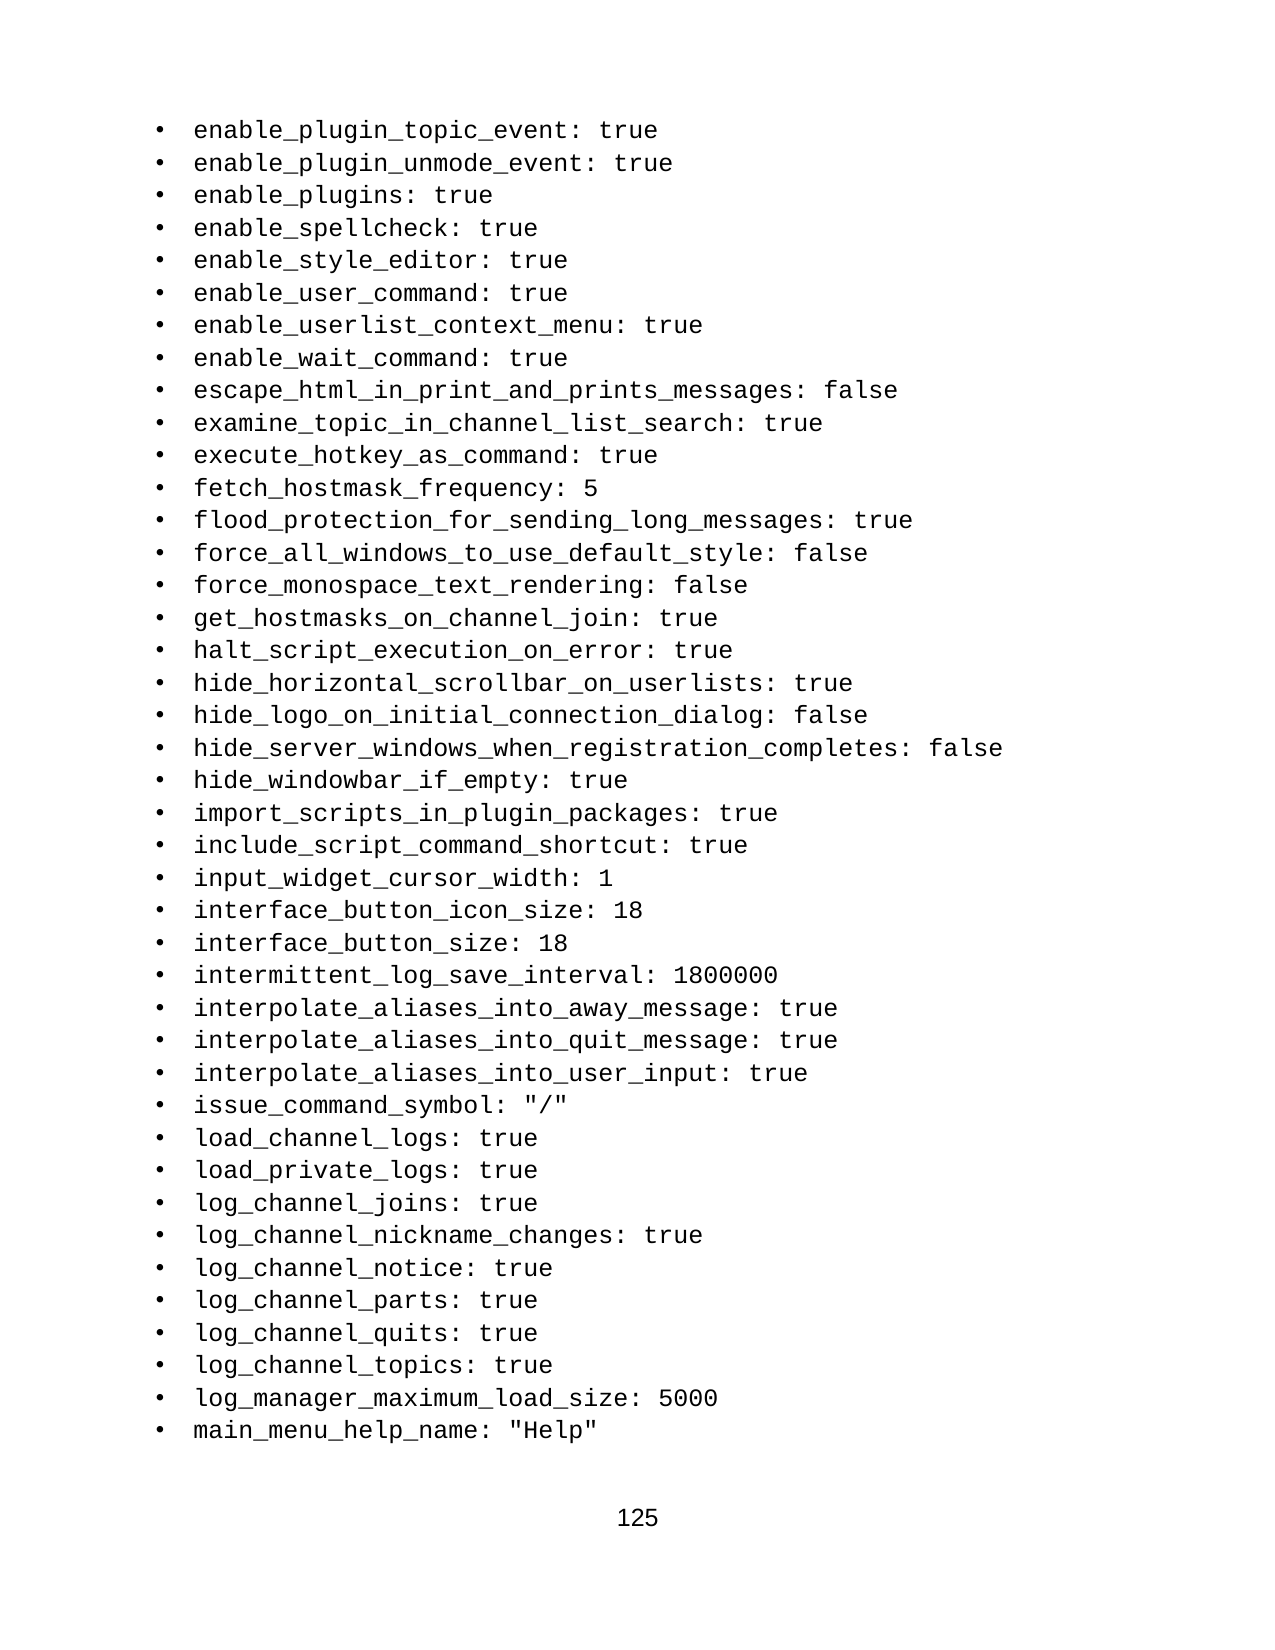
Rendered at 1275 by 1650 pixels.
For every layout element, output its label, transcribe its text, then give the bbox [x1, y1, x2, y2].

list flood_protection_for_sending_long_messages: true [156, 508, 1157, 536]
list log_channel_nickname_changes: true [156, 1223, 1157, 1251]
list interpolate_aliases_into_quit_message: true [156, 1028, 1157, 1056]
list include_script_command_shortcut: true [156, 833, 1157, 861]
list enable_style_editor: true [156, 248, 1157, 276]
list hide_windowbar_if_empty: true [156, 768, 1157, 796]
list execute_hotkey_as_command: true [156, 443, 1157, 471]
list interpolate_aliases_into_away_message: true [156, 996, 1157, 1024]
list force_monospace_text_rendering: false [156, 573, 1157, 601]
list enable_user_command: true [156, 281, 1157, 309]
list hide_logo_on_initial_connection_dialog: false [156, 703, 1157, 731]
list get_hostmasks_on_channel_join: true [156, 606, 1157, 634]
list load_channel_logs: true [156, 1126, 1157, 1154]
list issue_command_symbol: "/" [156, 1093, 1157, 1121]
list enable_plugin_topic_event: true [156, 118, 1157, 146]
list log_channel_parts: true [156, 1288, 1157, 1316]
list interface_button_size: 18 [156, 931, 1157, 959]
list log_channel_quits: true [156, 1321, 1157, 1349]
list log_channel_topics: true [156, 1353, 1157, 1381]
list log_channel_joins: true [156, 1191, 1157, 1219]
list interface_button_icon_size: 18 [156, 898, 1157, 926]
list enable_plugin_unmode_event: true [156, 151, 1157, 179]
list intermittent_log_save_interval: 1800000 [156, 963, 1157, 991]
list main_menu_help_name: "Help" [156, 1418, 1157, 1446]
list enable_wait_command: true [156, 346, 1157, 374]
list input_widget_cursor_width: 1 [156, 866, 1157, 894]
list enable_userlist_context_menu: true [156, 313, 1157, 341]
list enable_plugins: true [156, 183, 1157, 211]
list halt_script_execution_on_error: true [156, 638, 1157, 666]
list hide_server_windows_when_registration_completes: false [156, 736, 1157, 764]
list fetch_hostmask_frequency: 5 [156, 476, 1157, 504]
list interpolate_aliases_into_user_input: true [156, 1061, 1157, 1089]
list examine_topic_in_channel_list_search: true [156, 411, 1157, 439]
list load_private_logs: true [156, 1158, 1157, 1186]
list force_all_windows_to_use_default_style: false [156, 541, 1157, 569]
list log_channel_notice: true [156, 1256, 1157, 1284]
list log_manager_maximum_load_size: 5000 [156, 1386, 1157, 1414]
list hide_horizontal_scrollbar_on_userlists: true [156, 671, 1157, 699]
list enable_spellcheck: true [156, 216, 1157, 244]
list import_scripts_in_plugin_packages: true [156, 801, 1157, 829]
list escape_html_in_print_and_prints_messages: false [156, 378, 1157, 406]
